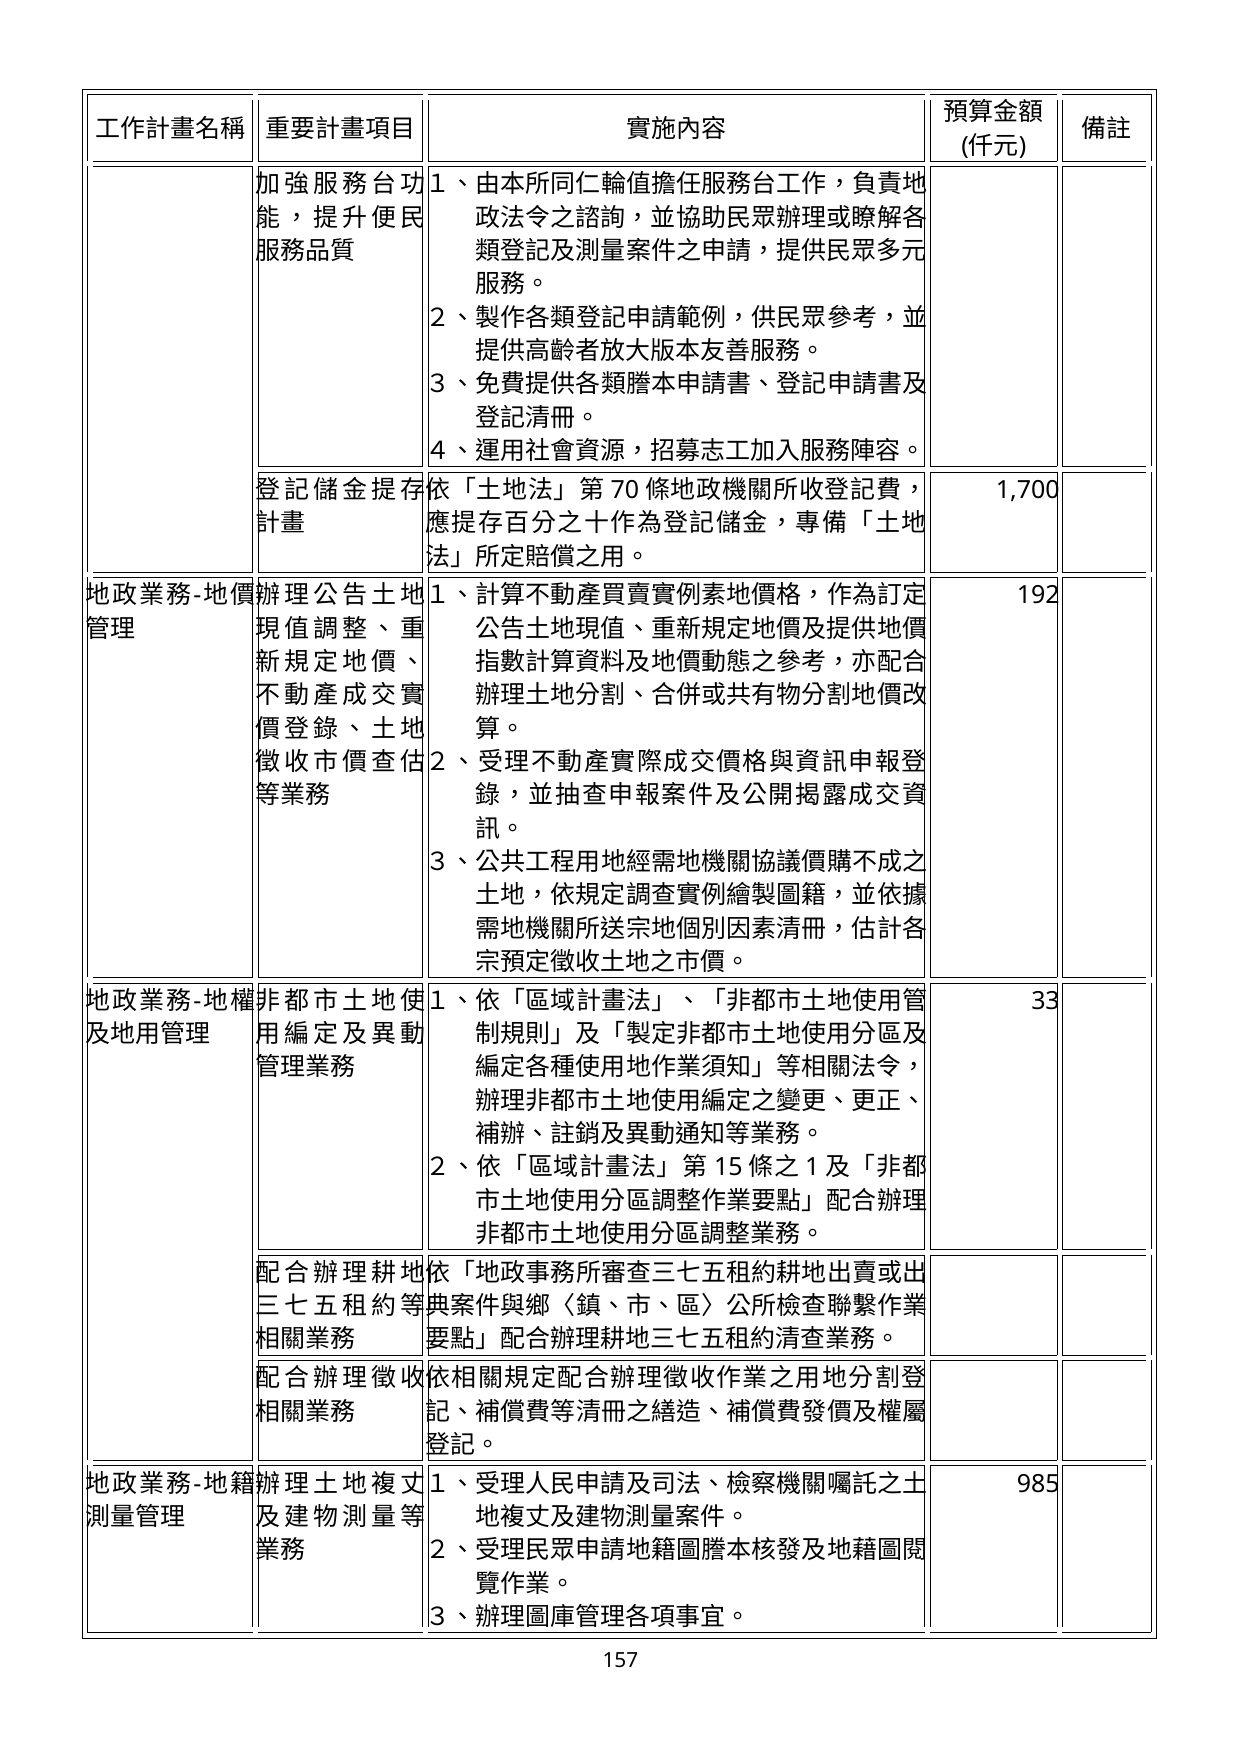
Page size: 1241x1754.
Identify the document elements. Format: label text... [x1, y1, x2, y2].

table_cell １、計算不動產買賣實例素地價格，作為訂定公告土地現值、重新規定地價及提供地價指數計算資料及地價動態之參考，亦配合辦理土地分割、合併或共有物分割地價改算。 ２、受理不動產實際成交價格與資訊申報登錄，並抽查申報案件及公開揭露成交資訊。 ３、公共工程用地經需地機關協議價購不成之土地，依規定調查實例繪製圖籍，並依據需地機關所送宗地個別因素清冊，估計各宗預定徵收土地之市價。 [425, 572, 927, 977]
table_cell 地政業務-地價管理 [85, 572, 255, 977]
table_cell 依相關規定配合辦理徵收作業之用地分割登記、補償費等清冊之繕造、補償費發價及權屬登記。 [425, 1355, 927, 1460]
table_cell [931, 167, 1057, 466]
table_cell [1060, 1355, 1154, 1460]
table_header 工作計畫名稱 [85, 90, 255, 161]
table_cell [1060, 1249, 1154, 1354]
table_header 預算金額(仟元) [927, 90, 1059, 161]
table_cell 33 [927, 977, 1059, 1249]
table_cell 辦理公告土地現值調整、重新規定地價、不動產成交實價登錄、土地徵收市價查估等業務 [255, 572, 425, 977]
table_cell 985 [927, 1460, 1059, 1632]
table_cell [927, 1355, 1059, 1460]
table_cell 配合辦理徵收相關業務 [255, 1355, 425, 1460]
table_cell [927, 161, 1059, 466]
table_cell 加強服務台功能，提升便民服務品質 [255, 161, 425, 466]
table_cell 1,700 [927, 466, 1059, 572]
table_cell [1060, 161, 1154, 466]
table_cell １、依「區域計畫法」、「非都市土地使用管制規則」及「製定非都市土地使用分區及編定各種使用地作業須知」等相關法令，辦理非都市土地使用編定之變更、更正、補辦、註銷及異動通知等業務。 ２、依「區域計畫法」第15條之1及「非都市土地使用分區調整作業要點」配合辦理非都市土地使用分區調整業務。 [425, 977, 927, 1249]
table_header 實施內容 [425, 90, 927, 161]
table_cell 地政業務-地權及地用管理 [85, 977, 255, 1460]
table_cell [1060, 466, 1154, 572]
table_cell [1060, 1460, 1154, 1632]
table_cell [1060, 572, 1154, 977]
table_cell １、受理人民申請及司法、檢察機關囑託之土地複丈及建物測量案件。 ２、受理民眾申請地籍圖謄本核發及地藉圖閱覽作業。 ３、辦理圖庫管理各項事宜。 [425, 1460, 927, 1632]
table_cell [931, 1361, 1057, 1460]
table_cell 依「土地法」第70條地政機關所收登記費，應提存百分之十作為登記儲金，專備「土地法」所定賠償之用。 [425, 466, 927, 572]
table_cell [931, 1256, 1057, 1354]
table_cell 地政業務-地籍測量管理 [85, 1460, 255, 1632]
table_cell 依「地政事務所審查三七五租約耕地出賣或出典案件與鄉〈鎮、市、區〉公所檢查聯繫作業要點」配合辦理耕地三七五租約清查業務。 [425, 1249, 927, 1354]
table_cell 非都市土地使用編定及異動管理業務 [255, 977, 425, 1249]
table_cell 登記儲金提存計畫 [255, 466, 425, 572]
table_header 備註 [1060, 90, 1154, 161]
table_cell [1060, 977, 1154, 1249]
table_header 重要計畫項目 [255, 90, 425, 161]
table_cell 辦理土地複丈及建物測量等業務 [255, 1460, 425, 1632]
table_cell １、由本所同仁輪值擔任服務台工作，負責地政法令之諮詢，並協助民眾辦理或瞭解各類登記及測量案件之申請，提供民眾多元服務。 ２、製作各類登記申請範例，供民眾參考，並提供高齡者放大版本友善服務。 ３、免費提供各類謄本申請書、登記申請書及登記清冊。 ４、運用社會資源，招募志工加入服務陣容。 [425, 161, 927, 466]
table_cell 192 [927, 572, 1059, 977]
table_cell [927, 1249, 1059, 1354]
table_cell [85, 161, 255, 572]
table_cell 配合辦理耕地三七五租約等相關業務 [255, 1249, 425, 1354]
